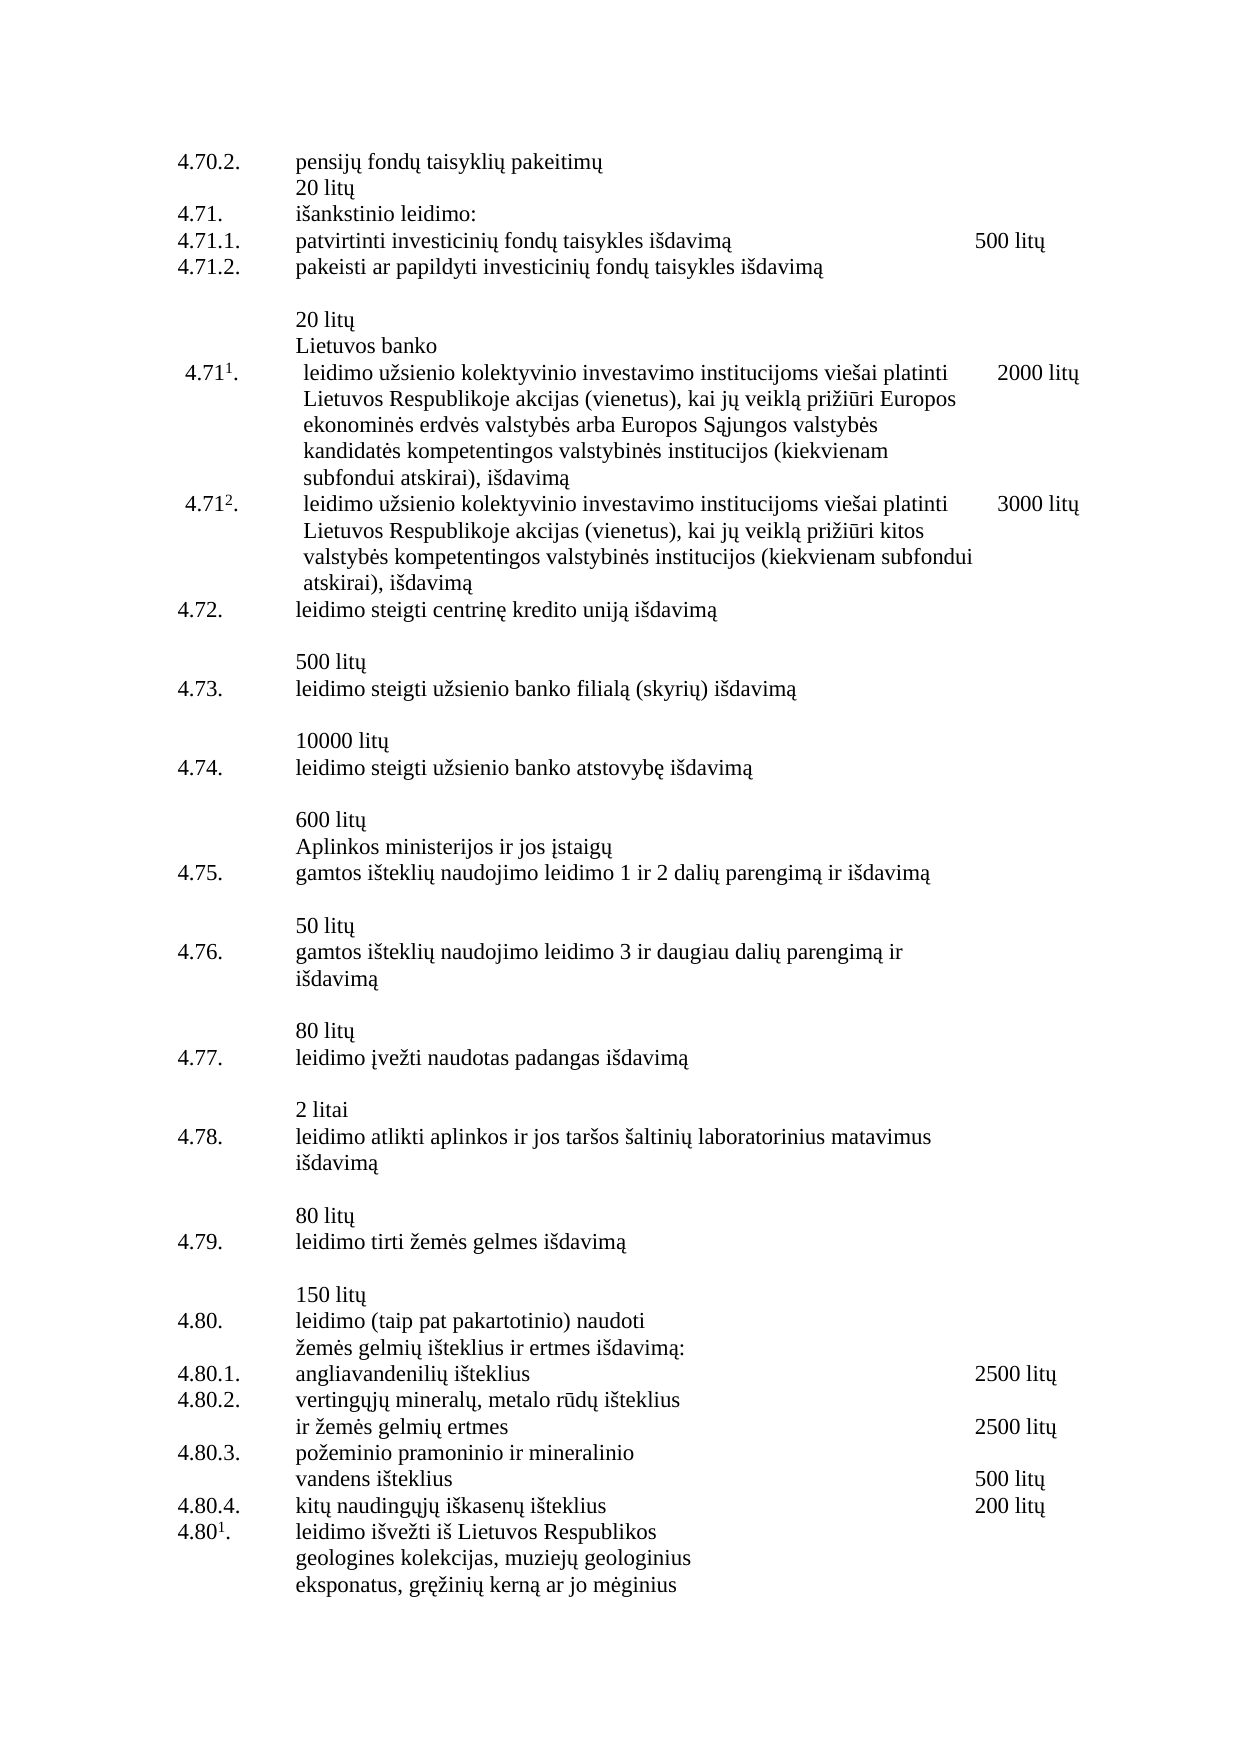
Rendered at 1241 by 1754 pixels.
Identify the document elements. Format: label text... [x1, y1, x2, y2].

table_header 4.711. [174, 359, 292, 490]
text 4.80.1. angliavandenilių išteklius 2500 litų [177, 1360, 1122, 1386]
text 4.80.2. vertingųjų mineralų, metalo rūdų išteklius [177, 1386, 1122, 1413]
text 4.72. leidimo steigti centrinę kredito uniją išdavimą 500 litų [177, 596, 945, 675]
table_cell 3000 litų [986, 490, 1144, 596]
text 4.71. išankstinio leidimo: [177, 200, 945, 227]
text geologines kolekcijas, muziejų geologinius [177, 1544, 1122, 1571]
text 4.70.2. pensijų fondų taisyklių pakeitimų 20 litų [177, 148, 945, 200]
text 4.71.1. patvirtinti investicinių fondų taisykles išdavimą 500 litų [177, 227, 1181, 253]
text Lietuvos banko [177, 332, 945, 358]
text žemės gelmių išteklius ir ertmes išdavimą: [177, 1334, 1122, 1360]
text 4.74. leidimo steigti užsienio banko atstovybę išdavimą 600 litų [177, 754, 945, 833]
text ir žemės gelmių ertmes 2500 litų [177, 1413, 1122, 1439]
text vandens išteklius 500 litų [177, 1465, 1122, 1492]
text 4.801. leidimo išvežti iš Lietuvos Respublikos [177, 1518, 1122, 1544]
text 4.80. leidimo (taip pat pakartotinio) naudoti [177, 1307, 1122, 1334]
text 4.76. gamtos išteklių naudojimo leidimo 3 ir daugiau dalių parengimą ir išdavimą 80 litų [177, 938, 945, 1044]
text 4.77. leidimo įvežti naudotas padangas išdavimą 2 litai [177, 1044, 945, 1123]
text 4.73. leidimo steigti užsienio banko filialą (skyrių) išdavimą 10000 litų [177, 675, 945, 754]
text Aplinkos ministerijos ir jos įstaigų [177, 833, 945, 859]
text 4.71.2. pakeisti ar papildyti investicinių fondų taisykles išdavimą 20 litų [177, 253, 945, 332]
text 4.80.4. kitų naudingųjų iškasenų išteklius 200 litų [177, 1492, 1122, 1518]
table_cell leidimo užsienio kolektyvinio investavimo institucijoms viešai platinti Lietuvos Respublikoje akcijas (vienetus), kai jų veiklą prižiūri kitos valstybės kompetentingos valstybinės institucijos (kiekvienam subfondui atskirai), išdavimą [292, 490, 986, 596]
text eksponatus, gręžinių kerną ar jo mėginius [177, 1571, 1122, 1597]
text 4.78. leidimo atlikti aplinkos ir jos taršos šaltinių laboratorinius matavimus išdavimą 80 litų [177, 1123, 945, 1228]
table_header leidimo užsienio kolektyvinio investavimo institucijoms viešai platinti Lietuvos Respublikoje akcijas (vienetus), kai jų veiklą prižiūri Europos ekonominės erdvės valstybės arba Europos Sąjungos valstybės kandidatės kompetentingos valstybinės institucijos (kiekvienam subfondui atskirai), išdavimą [292, 359, 986, 490]
text 4.79. leidimo tirti žemės gelmes išdavimą 150 litų [177, 1228, 945, 1307]
text 4.80.3. požeminio pramoninio ir mineralinio [177, 1439, 1122, 1465]
table_cell 4.712. [174, 490, 292, 596]
table_header 2000 litų [986, 359, 1144, 490]
text 4.75. gamtos išteklių naudojimo leidimo 1 ir 2 dalių parengimą ir išdavimą 50 litų [177, 859, 945, 938]
